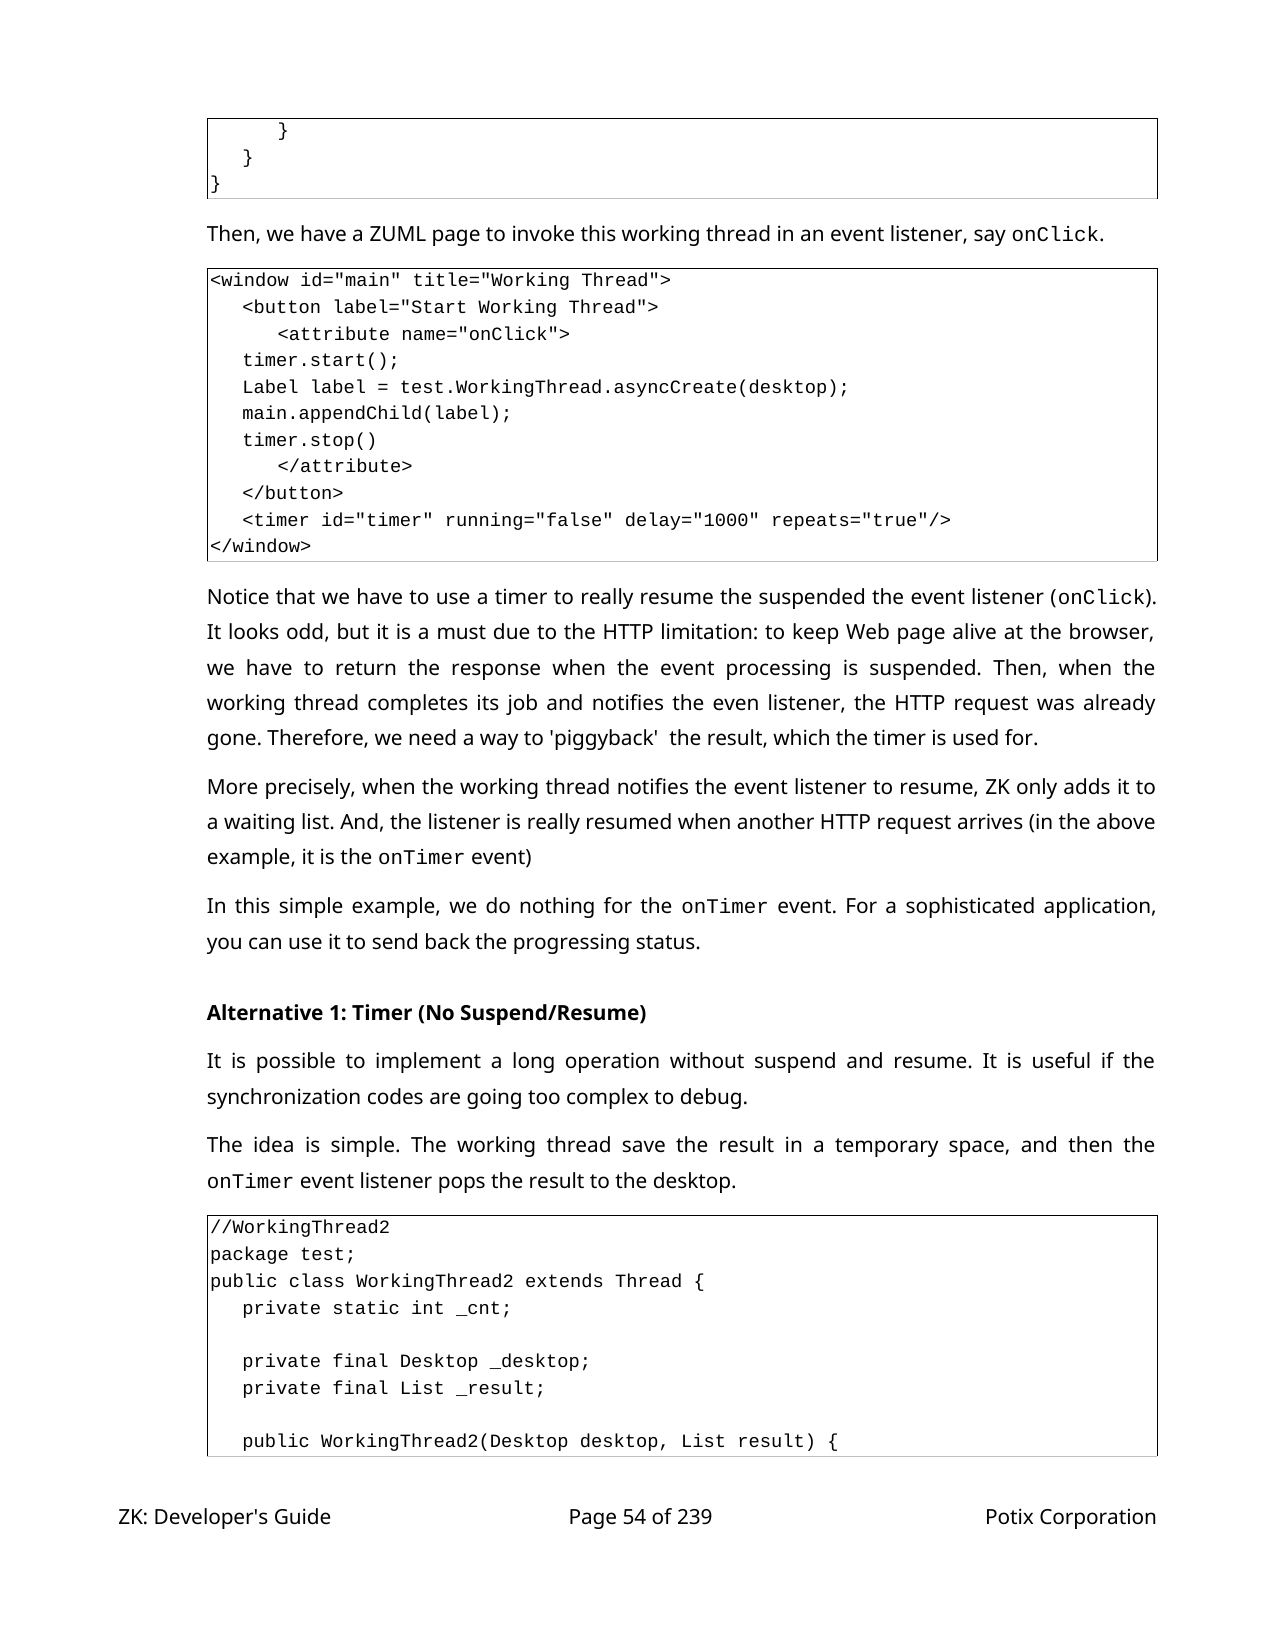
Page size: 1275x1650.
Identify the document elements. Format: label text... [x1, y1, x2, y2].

text It is possible to implement a long operation without suspend and resume. It is useful if the synchronization codes are going too complex to debug. [207, 1047, 1157, 1110]
text Then, we have a ZUML page to invoke this working thread in an event listener, say onClick. [207, 219, 1157, 248]
text public class WorkingThread2 extends Thread { private static int _cnt; private final Desktop _desktop; private final List _result; public WorkingThread2(Desktop desktop, List result) { [208, 1269, 1157, 1456]
text //WorkingThread2 [208, 1216, 1157, 1239]
text More precisely, when the working thread notifies the event listener to resume, ZK only adds it to a waiting list. And, the listener is really resumed when another HTTP request arrives (in the above example, it is the onTimer event) [207, 772, 1157, 871]
text package test; [208, 1242, 1157, 1266]
text In this simple example, we do nothing for the onTimer event. For a sophisticated application, you can use it to send back the progressing status. [207, 891, 1157, 955]
text The idea is simple. The working thread save the result in a temporary space, and then the onTimer event listener pops the result to the desktop. [207, 1131, 1157, 1194]
text } } } [208, 119, 1157, 198]
text Notice that we have to use a timer to really resume the suspended the event listener (onClick). It looks odd, but it is a must due to the HTTP limitation: to keep Web page alive at the browser, we have to return the response when the event processing is suspended. Then, when the working thread completes its job and notifies the even listener, the HTTP request was already gone. Therefore, we need a way to 'piggyback' the result, which the timer is used for. [207, 582, 1157, 751]
text <window id="main" title="Working Thread"> <button label="Start Working Thread"> <attribute name="onClick"> timer.start(); Label label = test.WorkingThread.asyncCreate(desktop); main.appendChild(label); timer.stop() </attribute> </button> <timer id="timer" running="false" delay="1000" repeats="true"/> </window> [208, 269, 1157, 561]
subtitle Alternative 1: Timer (No Suspend/Resume) [207, 998, 1157, 1026]
